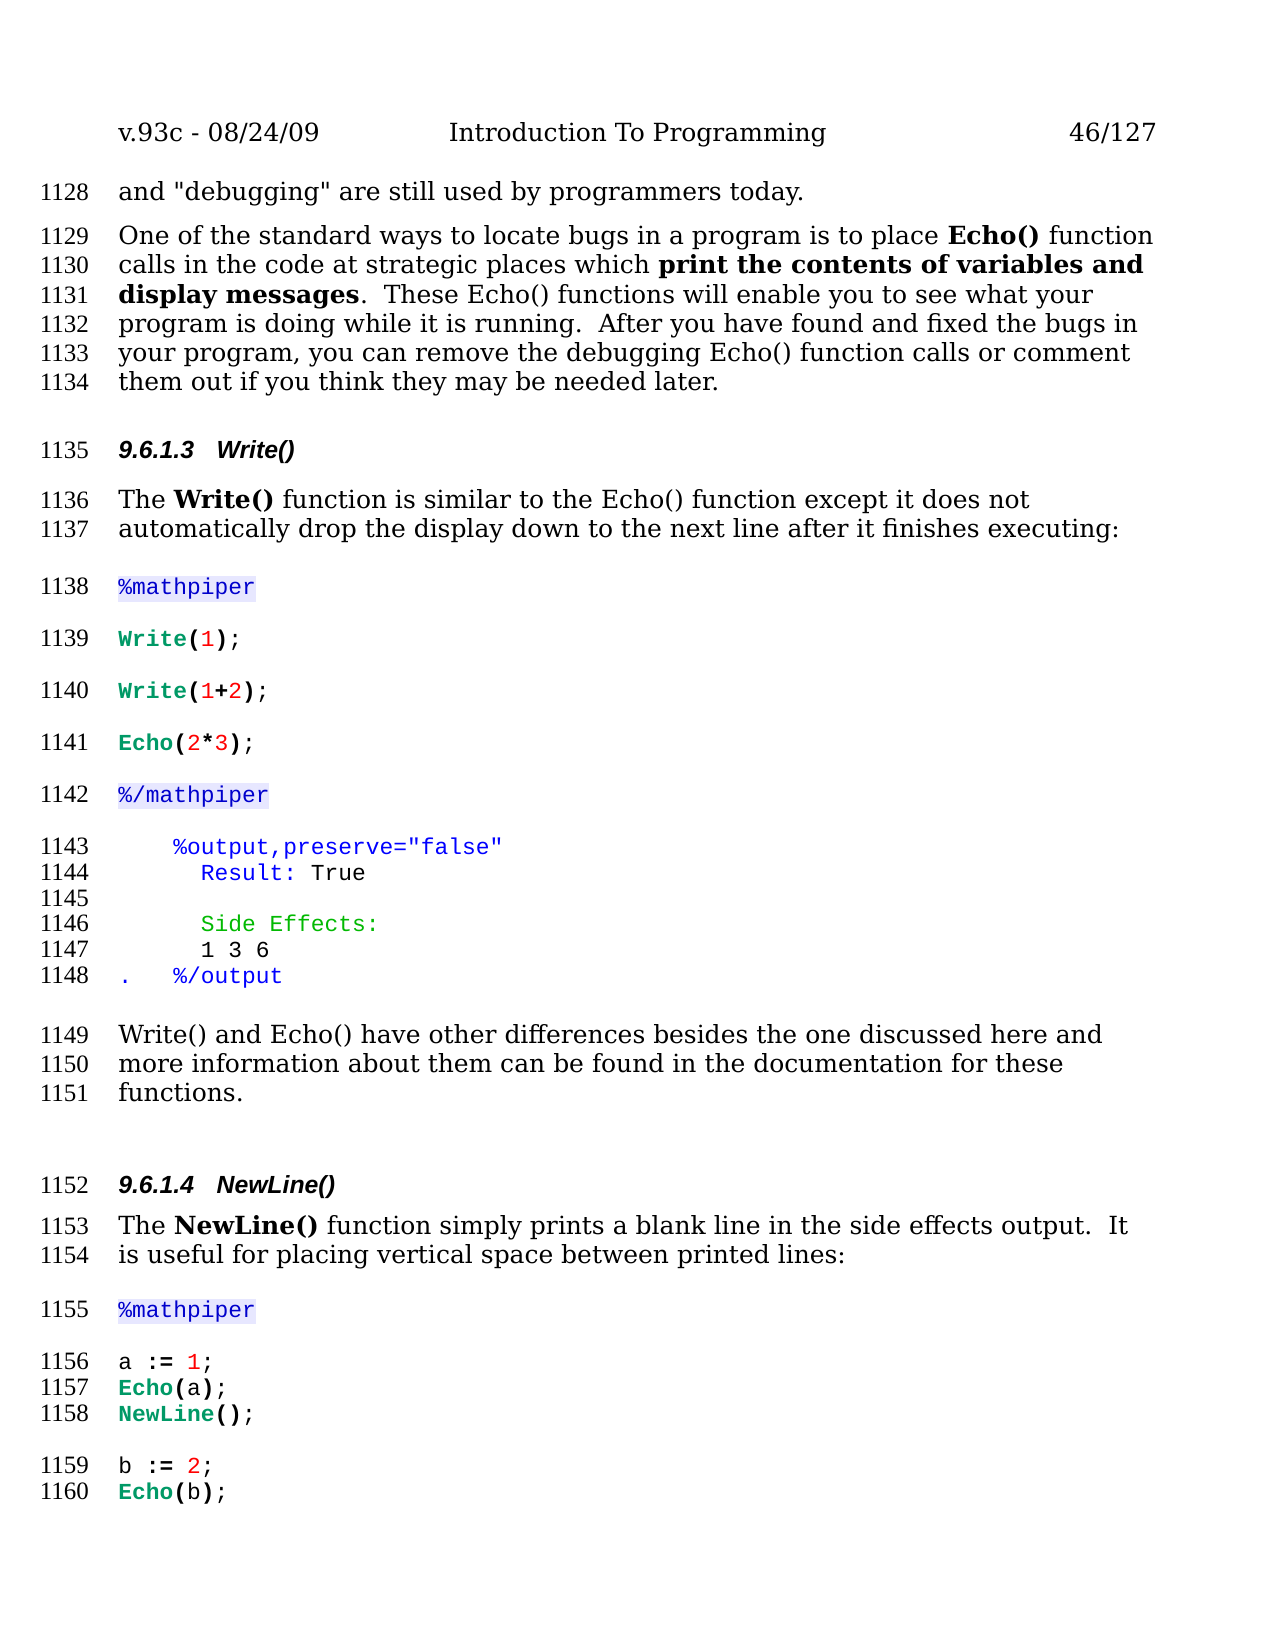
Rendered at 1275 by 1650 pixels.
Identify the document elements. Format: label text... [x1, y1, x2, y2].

subtitle NewLine() [118, 1170, 1157, 1199]
text Result: True [118, 861, 1157, 887]
text One of the standard ways to locate bugs in a program is to place Echo() function calls in the code at strategic places which print the contents of variables and display messages. These Echo() functions will enable you to see what your program is doing while it is running. After you have found and fixed the bugs in your program, you can remove the debugging Echo() function calls or comment them out if you think they may be needed later. [118, 221, 1157, 397]
text %mathpiper [118, 1299, 1157, 1324]
text The Write() function is similar to the Echo() function except it does not automatically drop the display down to the next line after it finishes executing: [118, 485, 1157, 544]
text Echo(2*3); [118, 731, 1157, 757]
text %/mathpiper [118, 783, 1157, 809]
text %mathpiper [118, 576, 1157, 602]
text and "debugging" are still used by programmers today. [118, 177, 1157, 206]
text . %/output [118, 965, 1157, 991]
text %output,preserve="false" [118, 835, 1157, 861]
text a := 1; [118, 1351, 1157, 1376]
text Write(1); [118, 627, 1157, 653]
text NewLine(); [118, 1402, 1157, 1428]
text Echo(a); [118, 1376, 1157, 1402]
text Write() and Echo() have other differences besides the one discussed here and more information about them can be found in the documentation for these functions. [118, 1020, 1157, 1108]
text Echo(b); [118, 1480, 1157, 1506]
text The NewLine() function simply prints a blank line in the side effects output. It is useful for placing vertical space between printed lines: [118, 1211, 1157, 1269]
text Side Effects: [118, 913, 1157, 939]
text b := 2; [118, 1454, 1157, 1480]
text 1 3 6 [118, 939, 1157, 965]
text Write(1+2); [118, 679, 1157, 705]
subtitle Write() [118, 436, 1157, 464]
